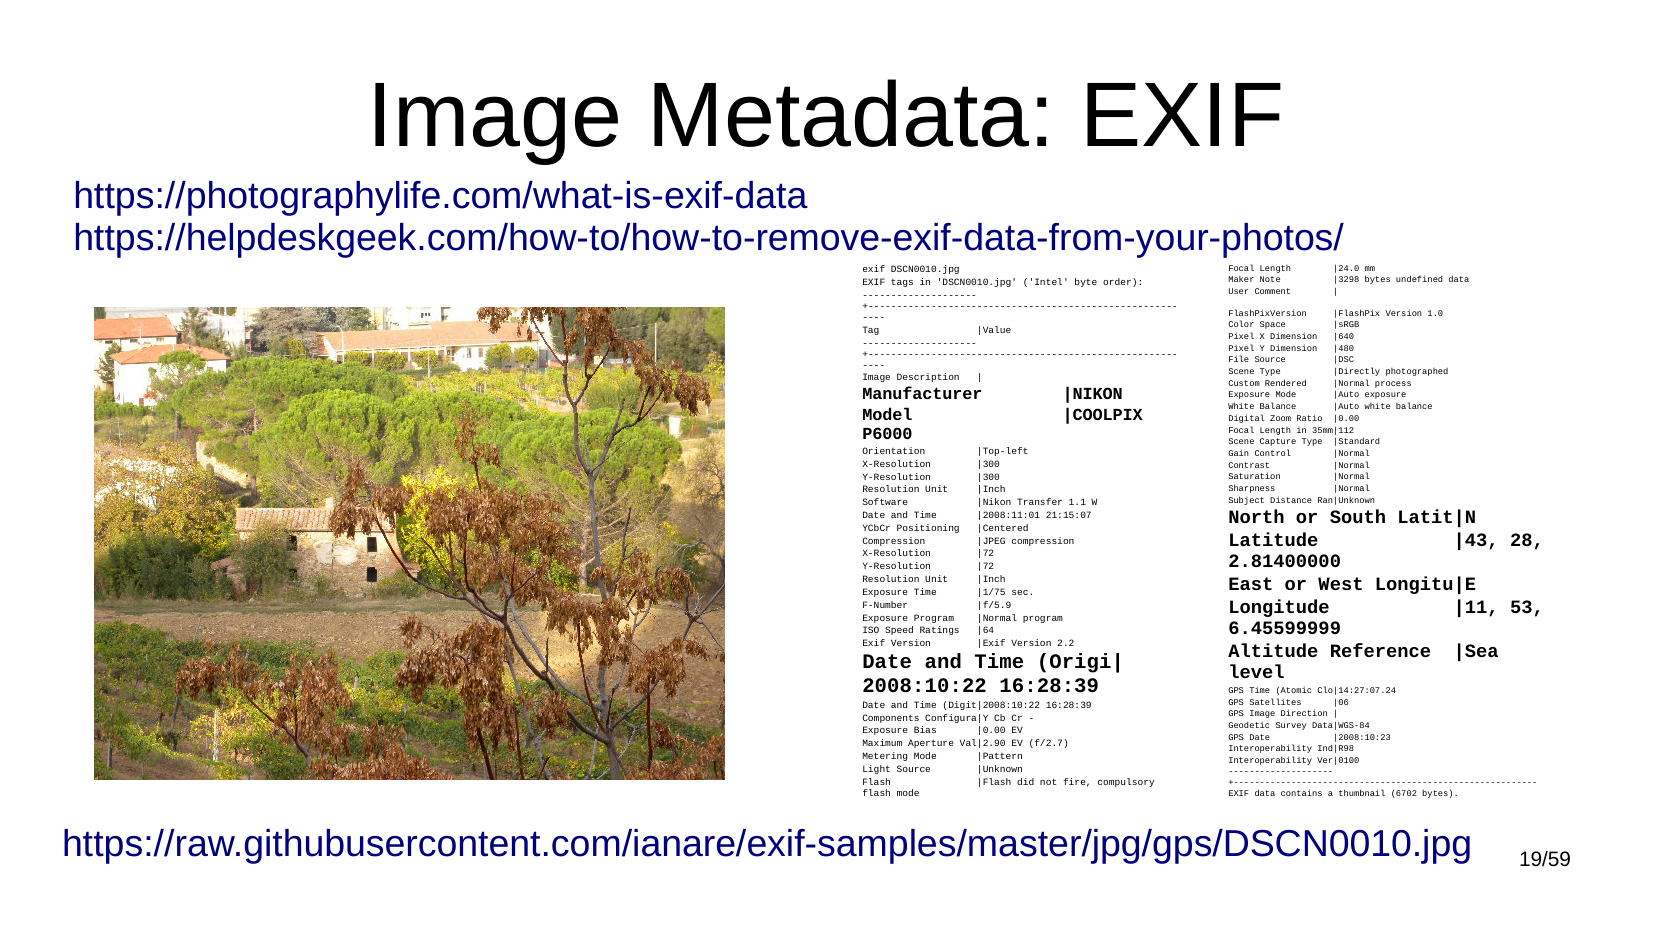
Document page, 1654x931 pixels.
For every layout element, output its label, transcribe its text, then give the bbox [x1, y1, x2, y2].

title Image Metadata: EXIF [82, 37, 1571, 193]
text_box https://raw.githubusercontent.com/ianare/exif-samples/master/jpg/gps/DSCN0010.jpg [47, 814, 1511, 914]
list Focal Length |24.0 mm Maker Note |3298 bytes undefined data User Comment | FlashPixVersion |FlashPix Version 1.0 Color Space |sRGB Pixel X Dimension |640 Pixel Y Dimension |480 File Source |DSC Scene Type |Directly photographed Custom Rendered |Normal process Exposure Mode |Auto exposure White Balance |Auto white balance Digital Zoom Ratio |0.00 Focal Length in 35mm|112 Scene Capture Type |Standard Gain Control |Normal Contrast |Normal Saturation |Normal Sharpness |Normal Subject Distance Ran|Unknown North or South Latit|N Latitude |43, 28, 2.81400000 East or West Longitu|E Longitude |11, 53, 6.45599999 Altitude Reference |Sea level GPS Time (Atomic Clo|14:27:07.24 GPS Satellites |06 GPS Image Direction | Geodetic Survey Data|WGS-84 GPS Date |2008:10:23 Interoperability Ind|R98 Interoperability Ver|0100 --------------------+---------------------------------------------------------- EXIF data contains a thumbnail (6702 bytes). [1228, 263, 1548, 804]
list exif DSCN0010.jpg EXIF tags in 'DSCN0010.jpg' ('Intel' byte order): --------------------+---------------------------------------------------------- Tag |Value --------------------+---------------------------------------------------------- Image Description | Manufacturer |NIKON Model |COOLPIX P6000 Orientation |Top-left X-Resolution |300 Y-Resolution |300 Resolution Unit |Inch Software |Nikon Transfer 1.1 W Date and Time |2008:11:01 21:15:07 YCbCr Positioning |Centered Compression |JPEG compression X-Resolution |72 Y-Resolution |72 Resolution Unit |Inch Exposure Time |1/75 sec. F-Number |f/5.9 Exposure Program |Normal program ISO Speed Ratings |64 Exif Version |Exif Version 2.2 Date and Time (Origi|2008:10:22 16:28:39 Date and Time (Digit|2008:10:22 16:28:39 Components Configura|Y Cb Cr - Exposure Bias |0.00 EV Maximum Aperture Val|2.90 EV (f/2.7) Metering Mode |Pattern Light Source |Unknown Flash |Flash did not fire, compulsory flash mode [862, 266, 1182, 805]
picture [94, 307, 725, 780]
text_box https://photographylife.com/what-is-exif-data https://helpdeskgeek.com/how-to/how-to-remove-exif-data-from-your-photos/ [58, 166, 1371, 266]
